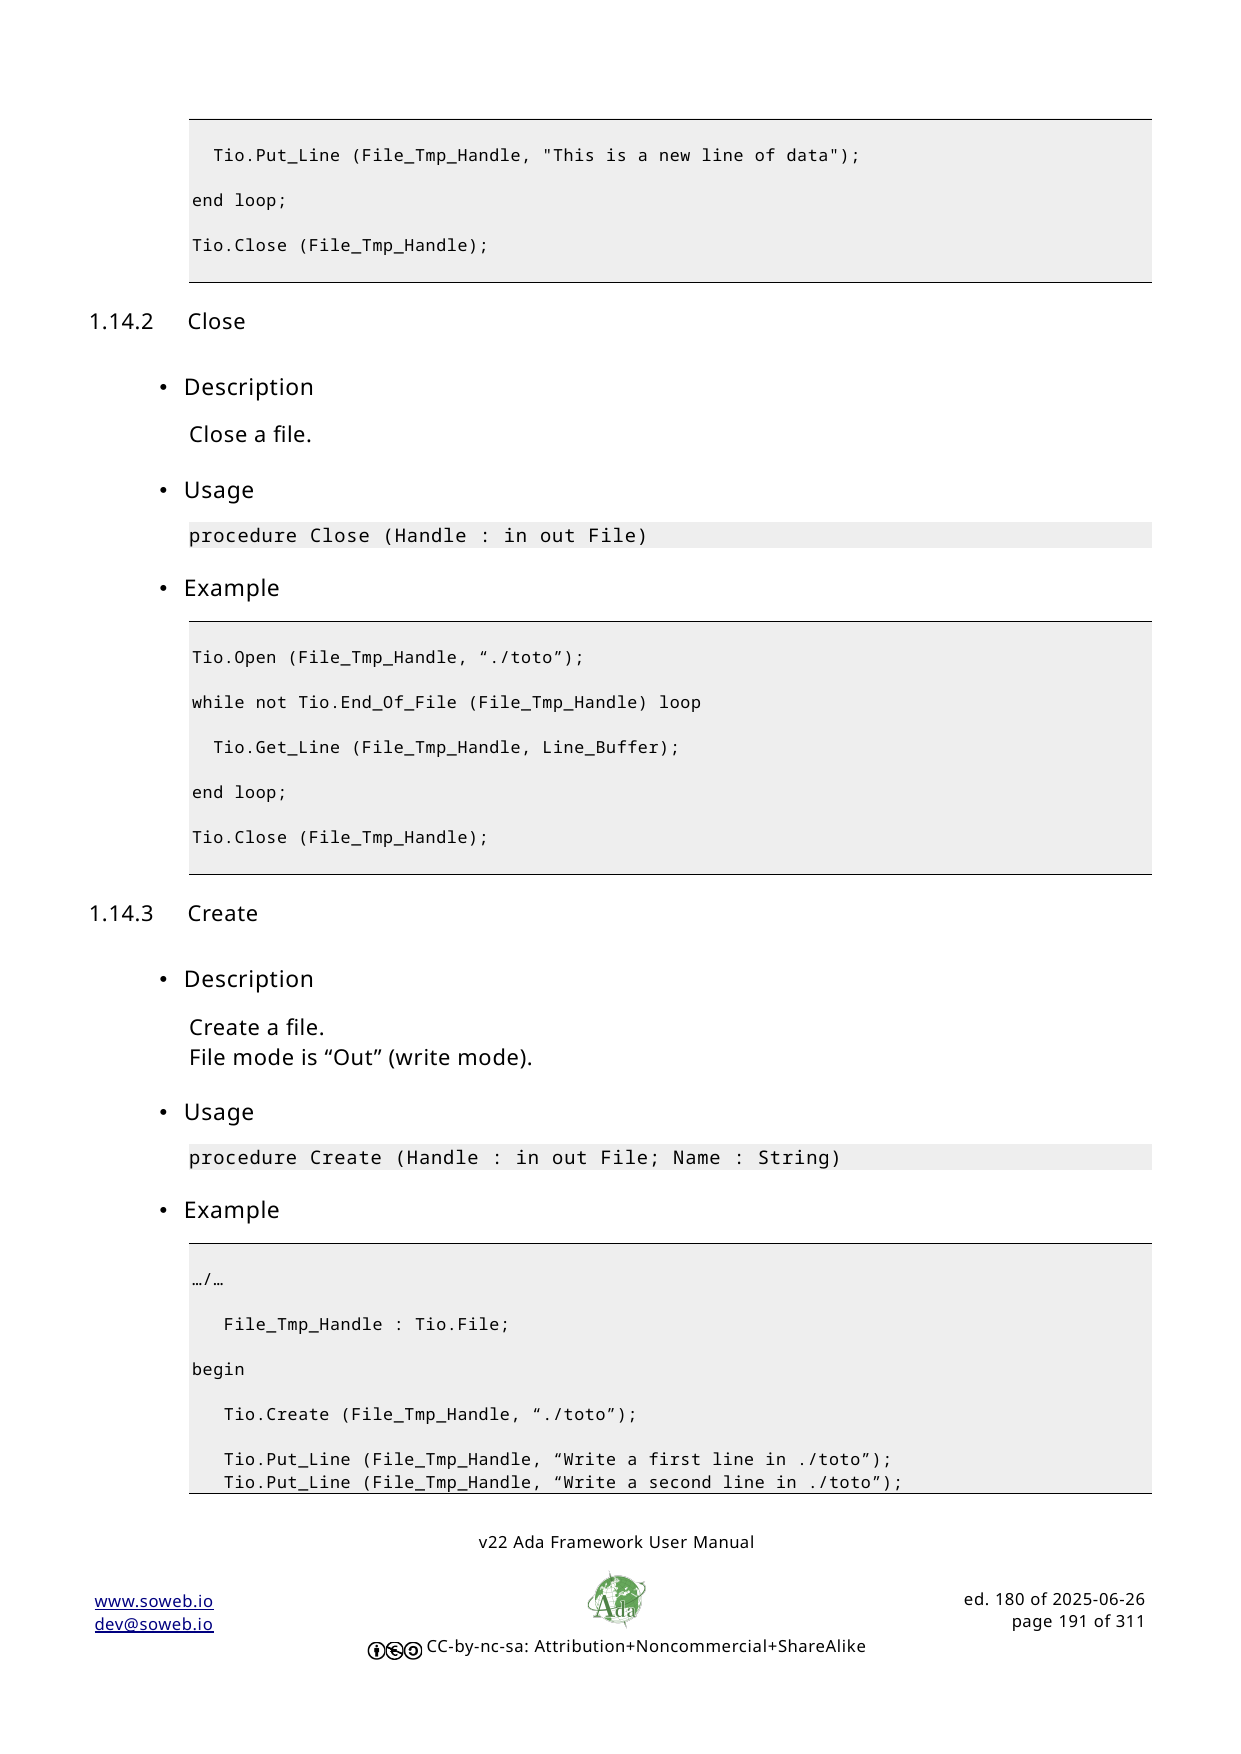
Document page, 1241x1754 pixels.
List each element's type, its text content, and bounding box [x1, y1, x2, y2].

text procedure Create (Handle : in out File; Name : String) [189, 1144, 1152, 1170]
list Tio.Put_Line (File_Tmp_Handle, “Write a first line in ./toto”); Tio.Put_Line (File_Tmp_Handle, “Write a second line in ./toto”); [189, 1445, 1152, 1493]
list while not Tio.End_Of_File (File_Tmp_Handle) loop [189, 688, 1152, 711]
text procedure Close (Handle : in out File) [189, 522, 1152, 548]
list end loop; [189, 756, 1152, 801]
list Tio.Close (File_Tmp_Handle); [189, 823, 1152, 874]
subtitle Usage [159, 473, 1152, 504]
text File mode is “Out” (write mode). [189, 1041, 1152, 1071]
list Tio.Put_Line (File_Tmp_Handle, "This is a new line of data"); [189, 141, 1152, 163]
list …/… File_Tmp_Handle : Tio.File; begin Tio.Create (File_Tmp_Handle, “./toto”); [189, 1244, 1152, 1423]
subtitle Description [159, 370, 1152, 402]
subtitle Description [159, 962, 1152, 994]
subtitle Example [159, 1194, 1152, 1225]
list Tio.Close (File_Tmp_Handle); [189, 231, 1152, 282]
subtitle Create [88, 898, 1152, 939]
picture [587, 1570, 646, 1629]
picture [367, 1642, 423, 1660]
text Create a file. [189, 1011, 1152, 1041]
list Tio.Open (File_Tmp_Handle, “./toto”); [189, 622, 1152, 666]
subtitle Usage [159, 1095, 1152, 1126]
list end loop; [189, 163, 1152, 208]
subtitle Example [159, 572, 1152, 603]
text Close a file. [189, 419, 1152, 449]
list Tio.Get_Line (File_Tmp_Handle, Line_Buffer); [189, 733, 1152, 756]
subtitle Close [88, 306, 1152, 347]
